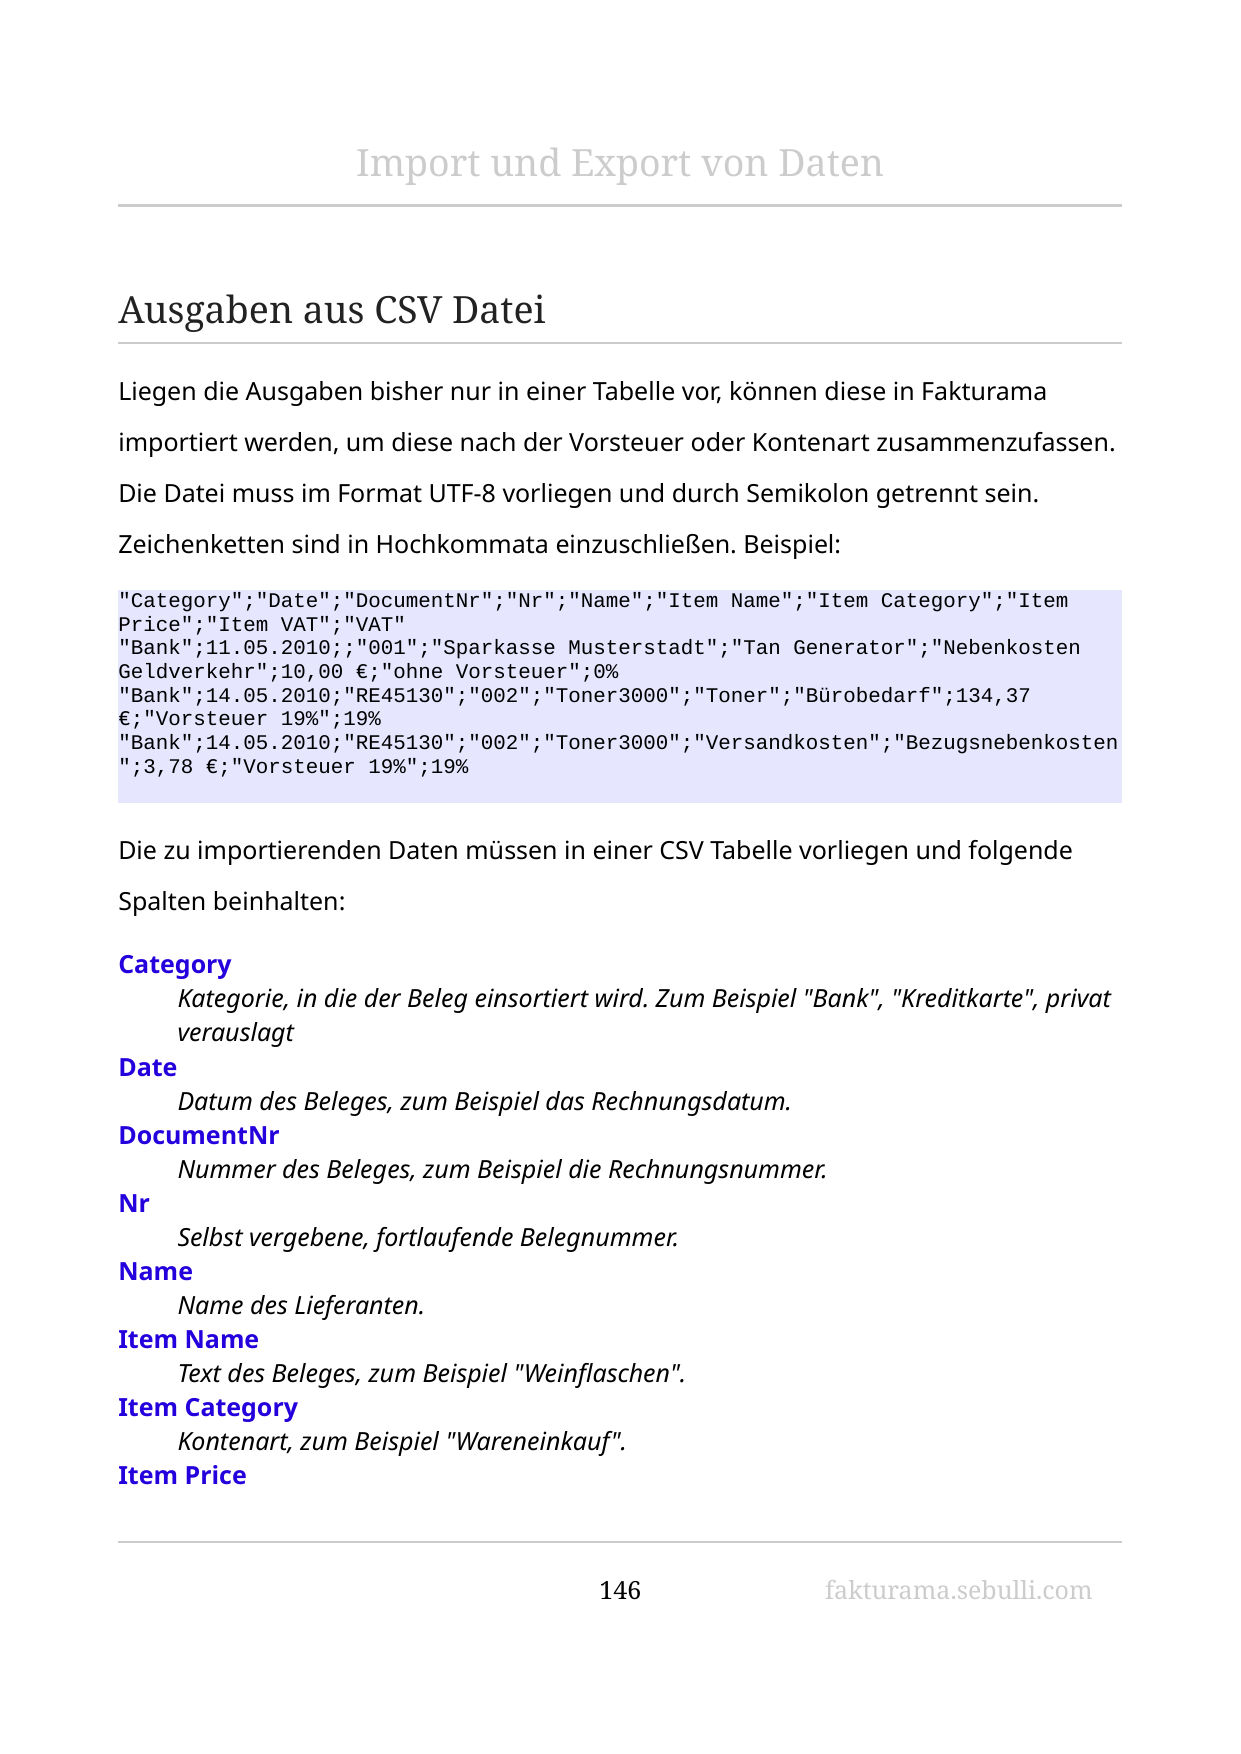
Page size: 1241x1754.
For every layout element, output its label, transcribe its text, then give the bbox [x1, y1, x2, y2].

text Die zu importierenden Daten müssen in einer CSV Tabelle vorliegen und folgende Spalten beinhalten: [118, 832, 1122, 917]
list Datum des Beleges, zum Beispiel das Rechnungsdatum. [177, 1083, 1122, 1117]
list Nummer des Beleges, zum Beispiel die Rechnungsnummer. [177, 1151, 1122, 1185]
text Liegen die Ausgaben bisher nur in einer Tabelle vor, können diese in Fakturama importiert werden, um diese nach der Vorsteuer oder Kontenart zusammenzufassen. Die Datei muss im Format UTF-8 vorliegen und durch Semikolon getrennt sein. Zeichenketten sind in Hochkommata einzuschließen. Beispiel: [118, 373, 1122, 561]
subtitle Date [118, 1049, 1122, 1083]
text "Bank";14.05.2010;"RE45130";"002";"Toner3000";"Versandkosten";"Bezugsnebenkosten";3,78 €;"Vorsteuer 19%";19% [118, 732, 1122, 779]
text "Bank";11.05.2010;;"001";"Sparkasse Musterstadt";"Tan Generator";"Nebenkosten Geldverkehr";10,00 €;"ohne Vorsteuer";0% [118, 637, 1122, 685]
subtitle Nr [118, 1185, 1122, 1219]
subtitle DocumentNr [118, 1117, 1122, 1151]
subtitle Name [118, 1253, 1122, 1288]
subtitle Category [118, 947, 1122, 981]
text "Bank";14.05.2010;"RE45130";"002";"Toner3000";"Toner";"Bürobedarf";134,37 €;"Vorsteuer 19%";19% [118, 685, 1122, 732]
subtitle Item Category [118, 1390, 1122, 1424]
subtitle Ausgaben aus CSV Datei [118, 283, 1122, 342]
subtitle Item Name [118, 1322, 1122, 1356]
list Name des Lieferanten. [177, 1288, 1122, 1322]
list Kategorie, in die der Beleg einsortiert wird. Zum Beispiel "Bank", "Kreditkarte", privat verauslagt [177, 981, 1122, 1049]
list Selbst vergebene, fortlaufende Belegnummer. [177, 1219, 1122, 1253]
list Kontenart, zum Beispiel "Wareneinkauf". [177, 1424, 1122, 1458]
subtitle Item Price [118, 1458, 1122, 1492]
list Text des Beleges, zum Beispiel "Weinflaschen". [177, 1356, 1122, 1390]
text "Category";"Date";"DocumentNr";"Nr";"Name";"Item Name";"Item Category";"Item Price";"Item VAT";"VAT" [118, 590, 1122, 637]
